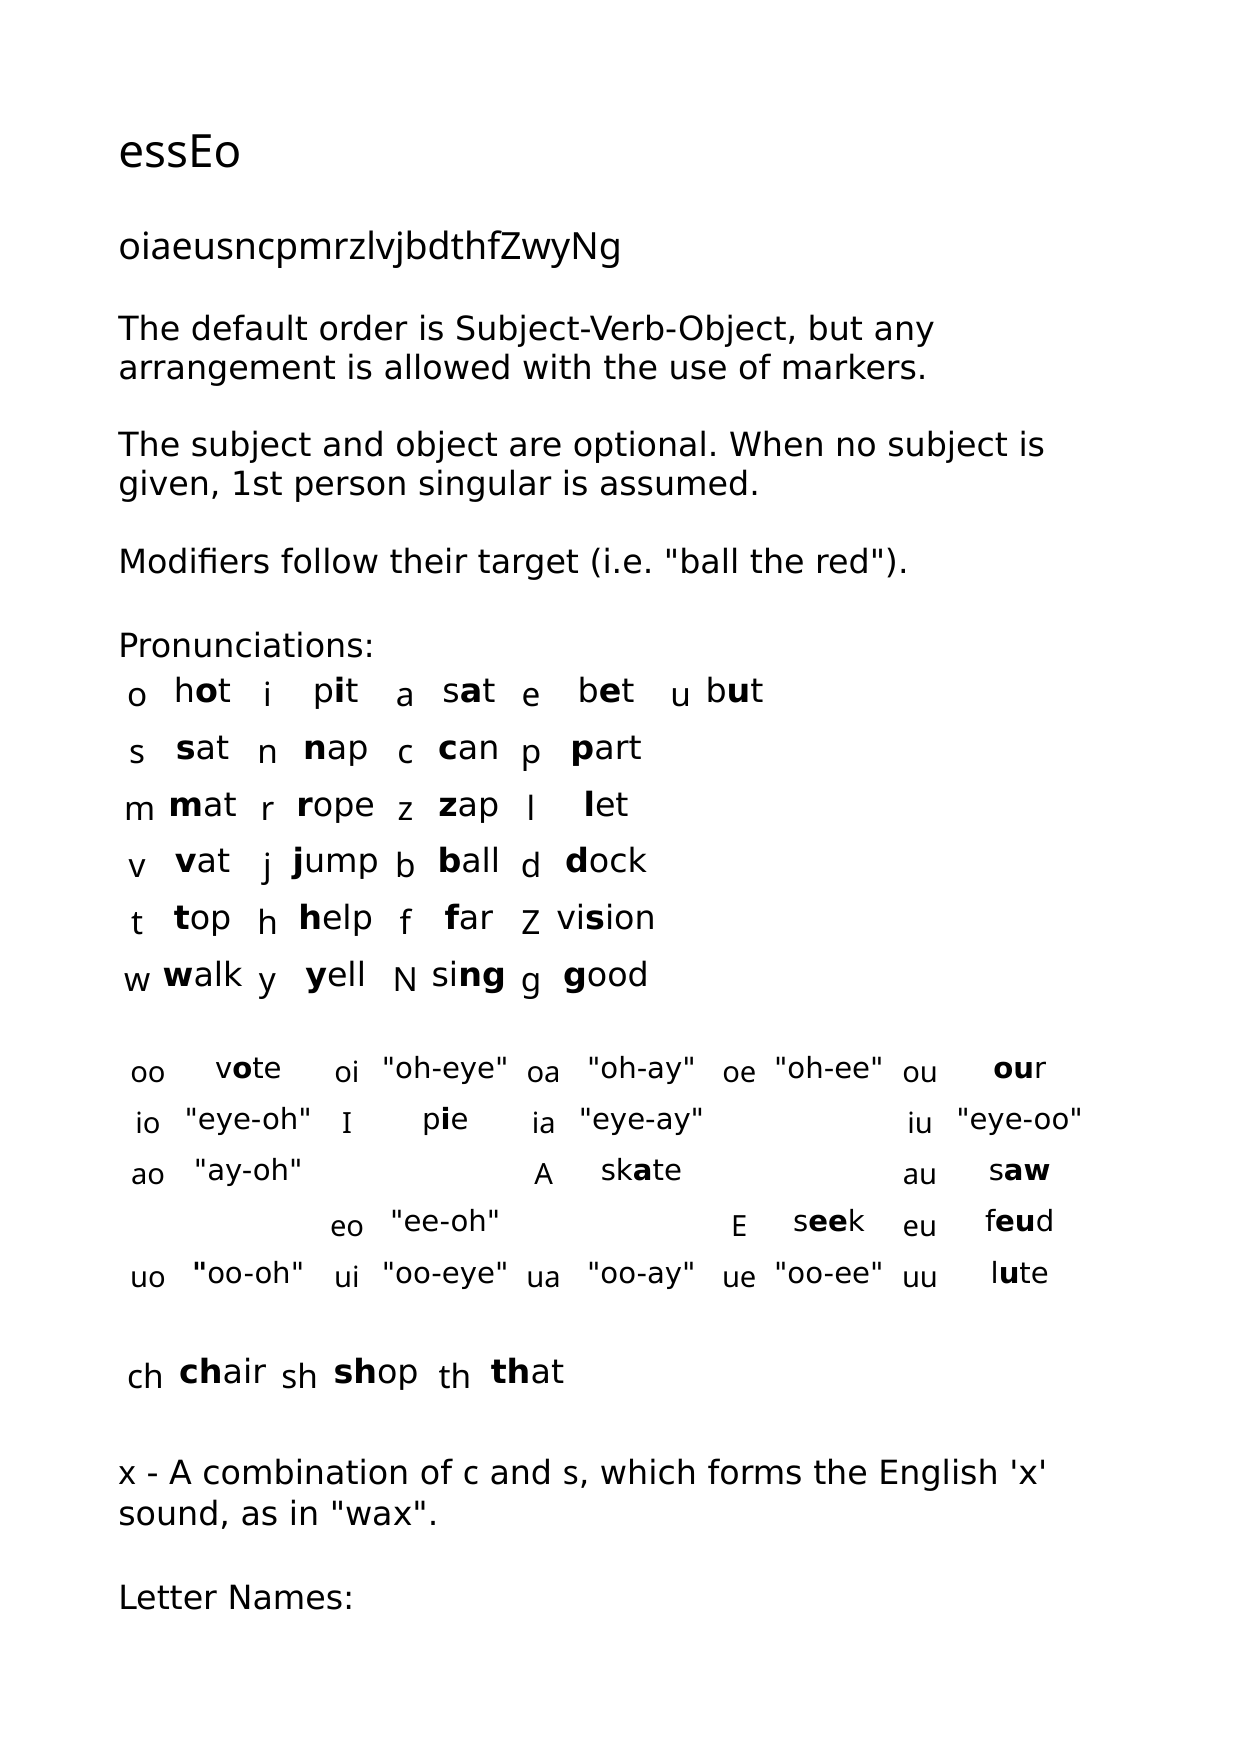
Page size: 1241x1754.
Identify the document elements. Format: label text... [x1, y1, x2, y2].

table_cell uu [890, 1250, 949, 1301]
table_header oi [319, 1046, 375, 1097]
table_cell uo [118, 1250, 177, 1301]
table_cell walk [156, 950, 249, 1007]
table_cell rope [286, 779, 385, 836]
table_cell Z [513, 893, 549, 950]
table_cell "ee-oh" [375, 1199, 515, 1250]
table_cell ao [118, 1148, 177, 1199]
table_cell [515, 1199, 572, 1250]
table_cell [663, 779, 698, 836]
table_cell s [118, 723, 156, 779]
table_header th [425, 1347, 484, 1404]
table_cell [711, 1148, 767, 1199]
table_cell g [513, 950, 549, 1007]
table_cell y [249, 950, 286, 1007]
table_cell good [549, 950, 662, 1007]
table_header but [699, 666, 770, 722]
table_header bet [549, 666, 662, 722]
table_header o [118, 666, 156, 722]
table_cell io [118, 1097, 177, 1148]
table_cell yell [286, 950, 385, 1007]
table_cell au [890, 1148, 949, 1199]
table_cell [178, 1199, 318, 1250]
table_header hot [156, 666, 249, 722]
table_cell seek [767, 1199, 890, 1250]
table_cell eo [319, 1199, 375, 1250]
table_cell v [118, 836, 156, 893]
table_header a [385, 666, 424, 722]
table_cell l [513, 779, 549, 836]
text The subject and object are optional. When no subject is given, 1st person singular is assumed. [118, 426, 1122, 503]
table_cell sat [156, 723, 249, 779]
table_cell [118, 1199, 177, 1250]
table_cell b [385, 836, 424, 893]
table_cell "oo-eye" [375, 1250, 515, 1301]
table_header that [484, 1347, 571, 1404]
table_header oo [118, 1046, 177, 1097]
table_cell f [385, 893, 424, 950]
table_header "oh-ee" [767, 1046, 890, 1097]
text x - A combination of c and s, which forms the English 'x' sound, as in "wax". [118, 1449, 1122, 1533]
table_cell ui [319, 1250, 375, 1301]
table_cell eu [890, 1199, 949, 1250]
table_cell far [425, 893, 512, 950]
table_cell [572, 1199, 711, 1250]
table_header ch [118, 1347, 172, 1404]
table_header e [513, 666, 549, 722]
table_cell [699, 723, 770, 779]
table_cell [663, 950, 698, 1007]
text Modifiers follow their target (i.e. "ball the red"). [118, 542, 1122, 581]
table_cell ball [425, 836, 512, 893]
table_cell [663, 836, 698, 893]
table_cell vat [156, 836, 249, 893]
table_cell vision [549, 893, 662, 950]
table_header chair [172, 1347, 273, 1404]
table_cell "ay-oh" [178, 1148, 318, 1199]
text The default order is Subject-Verb-Object, but any arrangement is allowed with the use of markers. [118, 309, 1122, 387]
table_cell r [249, 779, 286, 836]
table_cell [663, 893, 698, 950]
table_cell "eye-oo" [949, 1097, 1089, 1148]
table_cell N [385, 950, 424, 1007]
table_cell saw [949, 1148, 1089, 1199]
table_header oe [711, 1046, 767, 1097]
table_header u [663, 666, 698, 722]
table_cell [319, 1148, 375, 1199]
table_cell t [118, 893, 156, 950]
table_cell [699, 950, 770, 1007]
text essEo [118, 118, 1122, 181]
table_cell w [118, 950, 156, 1007]
table_cell [699, 836, 770, 893]
table_cell iu [890, 1097, 949, 1148]
table_cell "oo-ee" [767, 1250, 890, 1301]
text oiaeusncpmrzlvjbdthfZwyNg [118, 219, 1122, 270]
table_cell sing [425, 950, 512, 1007]
table_cell A [515, 1148, 572, 1199]
table_header "oh-ay" [572, 1046, 711, 1097]
table_cell top [156, 893, 249, 950]
table_cell help [286, 893, 385, 950]
table_cell skate [572, 1148, 711, 1199]
table_cell [699, 893, 770, 950]
table_cell "oo-oh" [178, 1250, 318, 1301]
table_cell [711, 1097, 767, 1148]
table_cell p [513, 723, 549, 779]
table_cell [375, 1148, 515, 1199]
table_header "oh-eye" [375, 1046, 515, 1097]
table_cell pie [375, 1097, 515, 1148]
table_header shop [326, 1347, 425, 1404]
table_cell can [425, 723, 512, 779]
table_cell m [118, 779, 156, 836]
table_header ou [890, 1046, 949, 1097]
table_header sh [273, 1347, 326, 1404]
table_cell j [249, 836, 286, 893]
text Letter Names: [118, 1579, 1122, 1618]
table_cell "eye-ay" [572, 1097, 711, 1148]
table_cell ue [711, 1250, 767, 1301]
table_header i [249, 666, 286, 722]
table_cell I [319, 1097, 375, 1148]
text Pronunciations: [118, 627, 1122, 666]
table_cell ua [515, 1250, 572, 1301]
table_cell lute [949, 1250, 1089, 1301]
table_cell "oo-ay" [572, 1250, 711, 1301]
table_cell part [549, 723, 662, 779]
table_cell [663, 723, 698, 779]
table_header vote [178, 1046, 318, 1097]
table_cell E [711, 1199, 767, 1250]
table_cell zap [425, 779, 512, 836]
table_cell jump [286, 836, 385, 893]
table_header sat [425, 666, 512, 722]
table_header our [949, 1046, 1089, 1097]
table_cell [767, 1148, 890, 1199]
table_cell d [513, 836, 549, 893]
table_cell nap [286, 723, 385, 779]
table_cell h [249, 893, 286, 950]
table_cell ia [515, 1097, 572, 1148]
table_cell "eye-oh" [178, 1097, 318, 1148]
table_cell dock [549, 836, 662, 893]
table_header pit [286, 666, 385, 722]
table_cell [699, 779, 770, 836]
table_header oa [515, 1046, 572, 1097]
table_cell z [385, 779, 424, 836]
table_cell feud [949, 1199, 1089, 1250]
table_cell c [385, 723, 424, 779]
table_cell n [249, 723, 286, 779]
table_cell [767, 1097, 890, 1148]
table_cell let [549, 779, 662, 836]
table_cell mat [156, 779, 249, 836]
